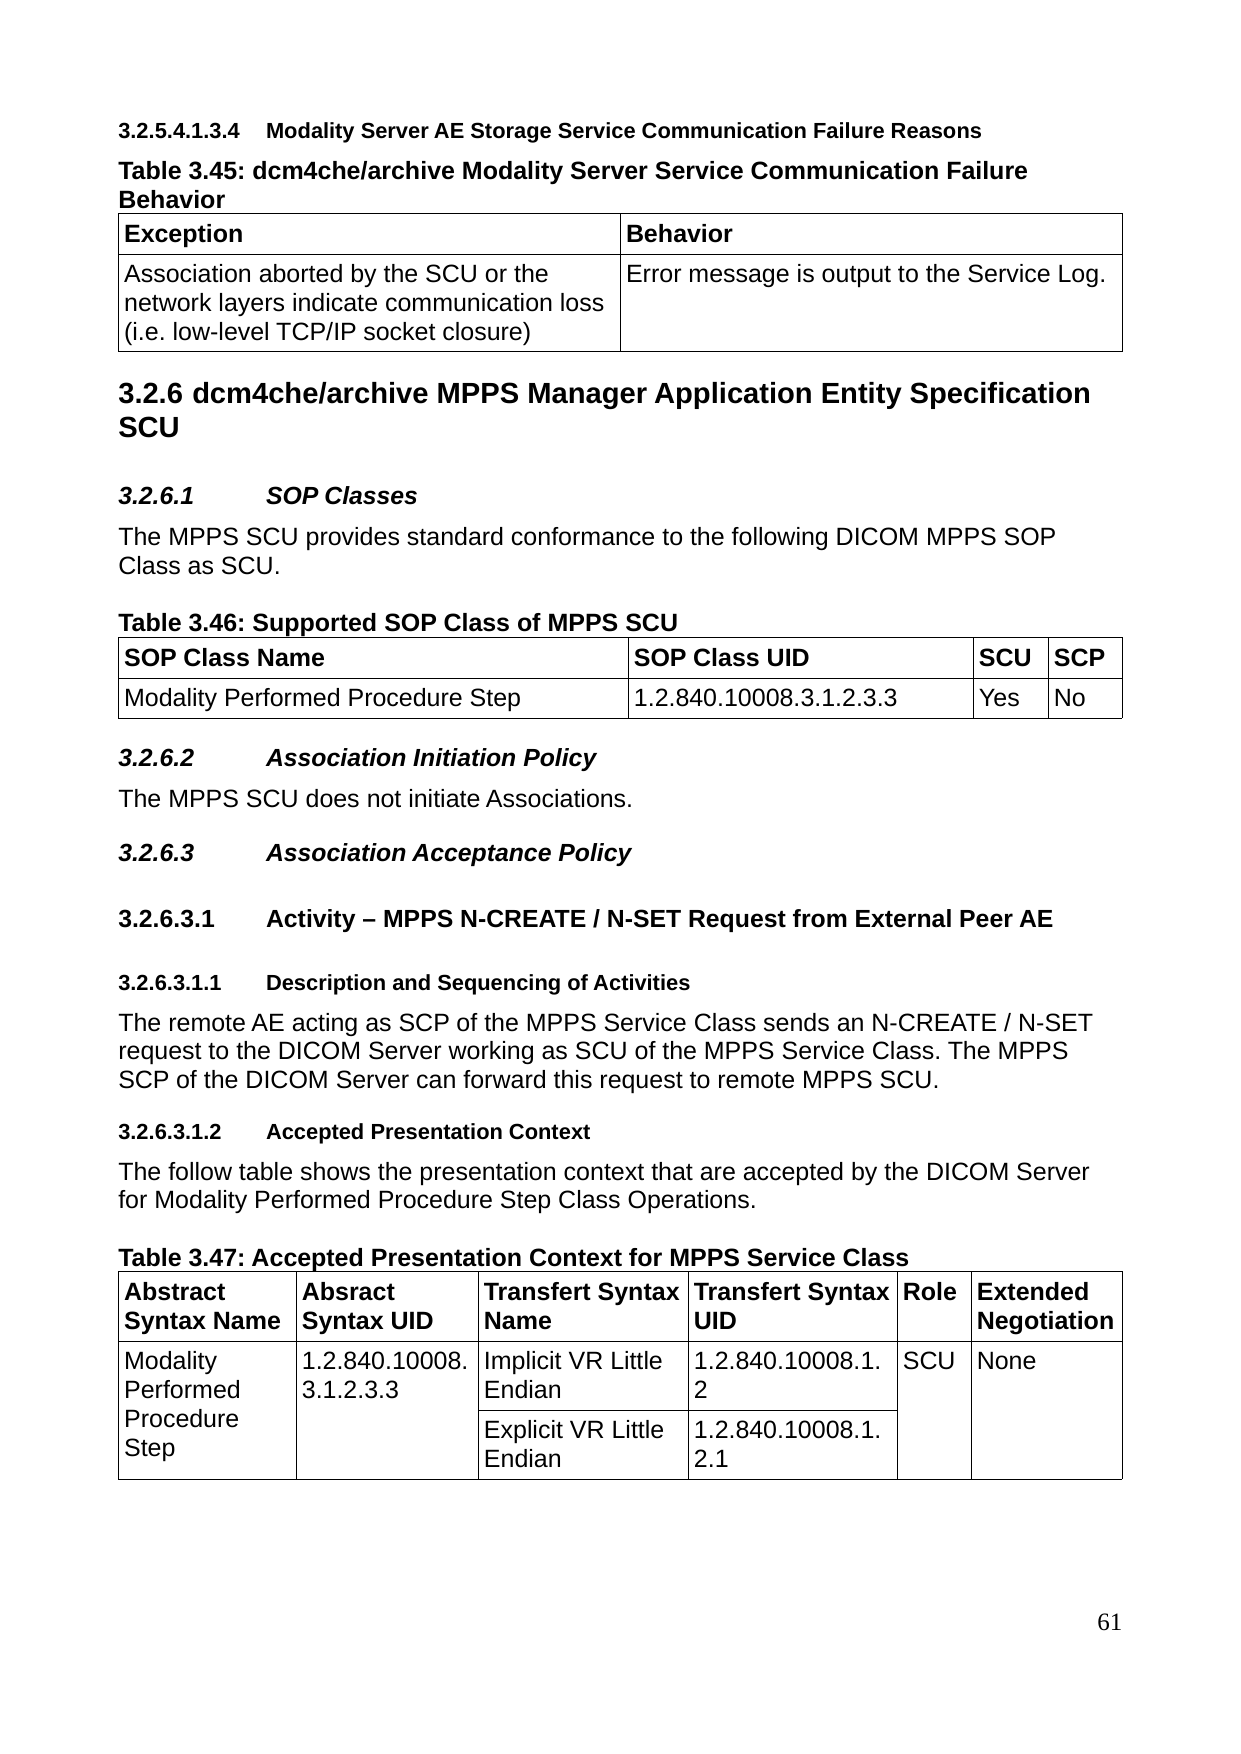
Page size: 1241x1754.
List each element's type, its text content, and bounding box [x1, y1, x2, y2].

table_header Abstract Syntax Name [119, 1272, 296, 1341]
table_cell Modality Performed Procedure Step [119, 1342, 296, 1479]
table_cell No [1049, 679, 1122, 718]
subtitle Accepted Presentation Context [118, 1119, 1122, 1144]
table_header SCU [974, 638, 1048, 677]
table_cell 1.2.840.10008.3.1.2.3.3 [629, 679, 973, 718]
text The remote AE acting as SCP of the MPPS Service Class sends an N-CREATE / N-SET request to the DICOM Server working as SCU of the MPPS Service Class. The MPPS SCP of the DICOM Server can forward this request to remote MPPS SCU. [118, 1007, 1122, 1094]
table_header Absract Syntax UID [297, 1272, 478, 1341]
table_header Extended Negotiation [972, 1272, 1122, 1341]
table_header Transfert Syntax Name [479, 1272, 688, 1341]
table_header Behavior [621, 214, 1122, 254]
text The follow table shows the presentation context that are accepted by the DICOM Server for Modality Performed Procedure Step Class Operations. [118, 1156, 1122, 1214]
table_header SOP Class UID [629, 638, 973, 677]
table_header Exception [119, 214, 620, 254]
table_cell Implicit VR Little Endian [479, 1342, 688, 1409]
subtitle Description and Sequencing of Activities [118, 970, 1122, 995]
subtitle Association Initiation Policy [118, 743, 1122, 771]
table_cell Association aborted by the SCU or the network layers indicate communication loss (i.e. low-level TCP/IP socket closure) [119, 255, 620, 351]
table_cell None [972, 1342, 1122, 1479]
subtitle Activity – MPPS N-CREATE / N-SET Request from External Peer AE [118, 904, 1122, 932]
subtitle Modality Server AE Storage Service Communication Failure Reasons [118, 118, 1122, 143]
table_header SOP Class Name [119, 638, 628, 677]
text The MPPS SCU provides standard conformance to the following DICOM MPPS SOP Class as SCU. [118, 522, 1122, 580]
text Table 3.46: Supported SOP Class of MPPS SCU [118, 608, 1122, 637]
table_cell 1.2.840.10008.1.2.1 [689, 1411, 897, 1479]
table_header Transfert Syntax UID [689, 1272, 897, 1341]
subtitle SOP Classes [118, 481, 1122, 510]
table_cell SCU [898, 1342, 971, 1479]
subtitle dcm4che/archive MPPS Manager Application Entity Specification SCU [118, 377, 1122, 444]
table_header SCP [1049, 638, 1122, 677]
table_cell Explicit VR Little Endian [479, 1411, 688, 1479]
subtitle Association Acceptance Policy [118, 838, 1122, 866]
table_header Role [898, 1272, 971, 1341]
table_cell Error message is output to the Service Log. [621, 255, 1122, 351]
text The MPPS SCU does not initiate Associations. [118, 784, 1122, 813]
table_cell Modality Performed Procedure Step [119, 679, 628, 718]
text Table 3.45: dcm4che/archive Modality Server Service Communication Failure Behavior [118, 156, 1122, 213]
table_cell 1.2.840.10008.1.2 [689, 1342, 897, 1409]
table_cell Yes [974, 679, 1048, 718]
text Table 3.47: Accepted Presentation Context for MPPS Service Class [118, 1243, 1122, 1271]
table_cell 1.2.840.10008.3.1.2.3.3 [297, 1342, 478, 1479]
